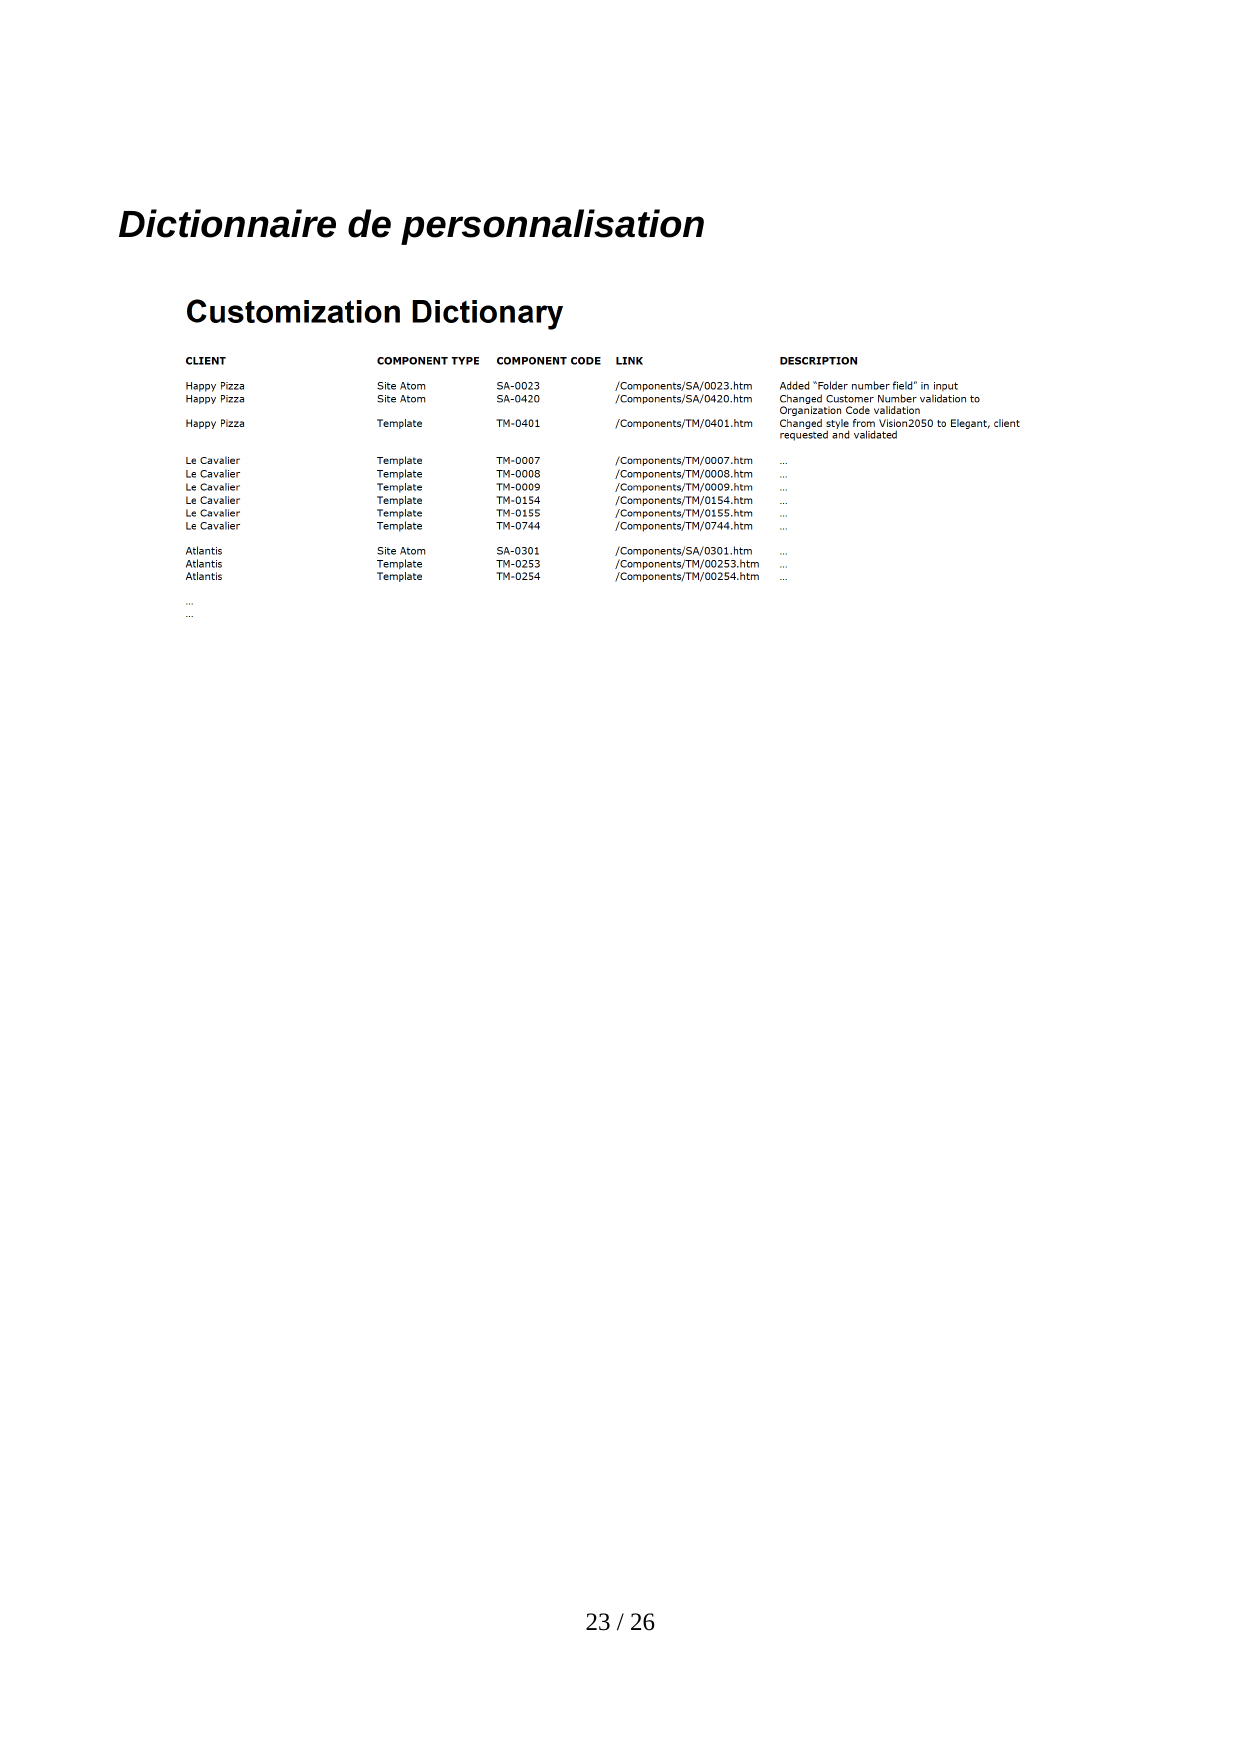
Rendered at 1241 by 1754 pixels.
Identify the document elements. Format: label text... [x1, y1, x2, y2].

subtitle Dictionnaire de personnalisation [118, 201, 1122, 245]
picture [118, 292, 1123, 625]
